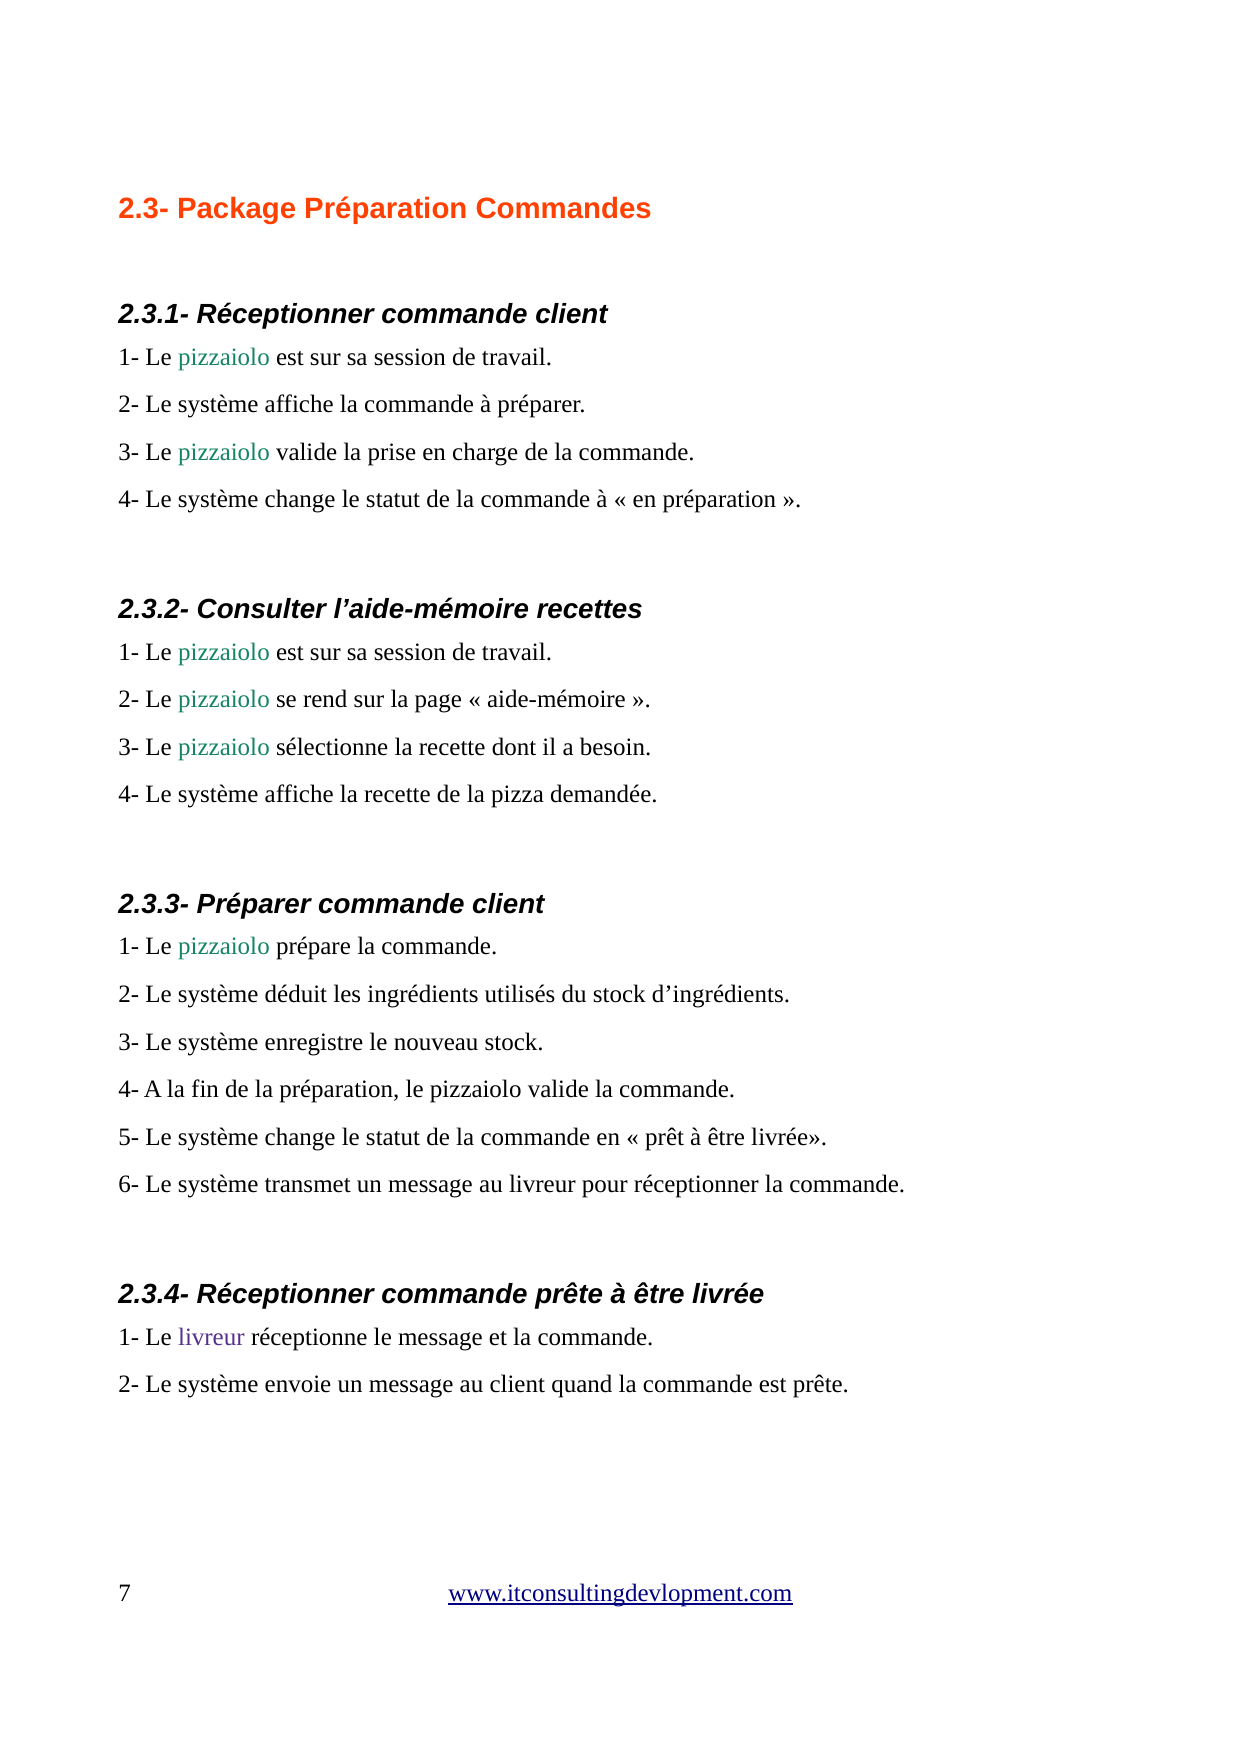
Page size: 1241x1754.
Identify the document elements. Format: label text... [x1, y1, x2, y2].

text 1- Le pizzaiolo est sur sa session de travail. [118, 342, 1122, 370]
text 3- Le pizzaiolo sélectionne la recette dont il a besoin. [118, 732, 1122, 761]
text 1- Le livreur réceptionne le message et la commande. [118, 1322, 1122, 1350]
text 1- Le pizzaiolo est sur sa session de travail. [118, 637, 1122, 665]
subtitle 2.3.4- Réceptionner commande prête à être livrée [118, 1277, 1122, 1309]
subtitle 2.3.2- Consulter l’aide-mémoire recettes [118, 592, 1122, 624]
text 2- Le système envoie un message au client quand la commande est prête. [118, 1369, 1122, 1398]
text 4- Le système affiche la recette de la pizza demandée. [118, 779, 1122, 808]
text 4- A la fin de la préparation, le pizzaiolo valide la commande. [118, 1074, 1122, 1103]
text 4- Le système change le statut de la commande à « en préparation ». [118, 484, 1122, 513]
subtitle 2.3- Package Préparation Commandes [118, 191, 1122, 225]
text 2- Le système affiche la commande à préparer. [118, 389, 1122, 418]
text 1- Le pizzaiolo prépare la commande. [118, 931, 1122, 960]
subtitle 2.3.3- Préparer commande client [118, 887, 1122, 919]
text 3- Le système enregistre le nouveau stock. [118, 1027, 1122, 1055]
text 3- Le pizzaiolo valide la prise en charge de la commande. [118, 437, 1122, 466]
text 5- Le système change le statut de la commande en « prêt à être livrée». [118, 1122, 1122, 1151]
text 6- Le système transmet un message au livreur pour réceptionner la commande. [118, 1169, 1122, 1198]
text 2- Le pizzaiolo se rend sur la page « aide-mémoire ». [118, 684, 1122, 713]
subtitle 2.3.1- Réceptionner commande client [118, 297, 1122, 329]
text 2- Le système déduit les ingrédients utilisés du stock d’ingrédients. [118, 979, 1122, 1008]
